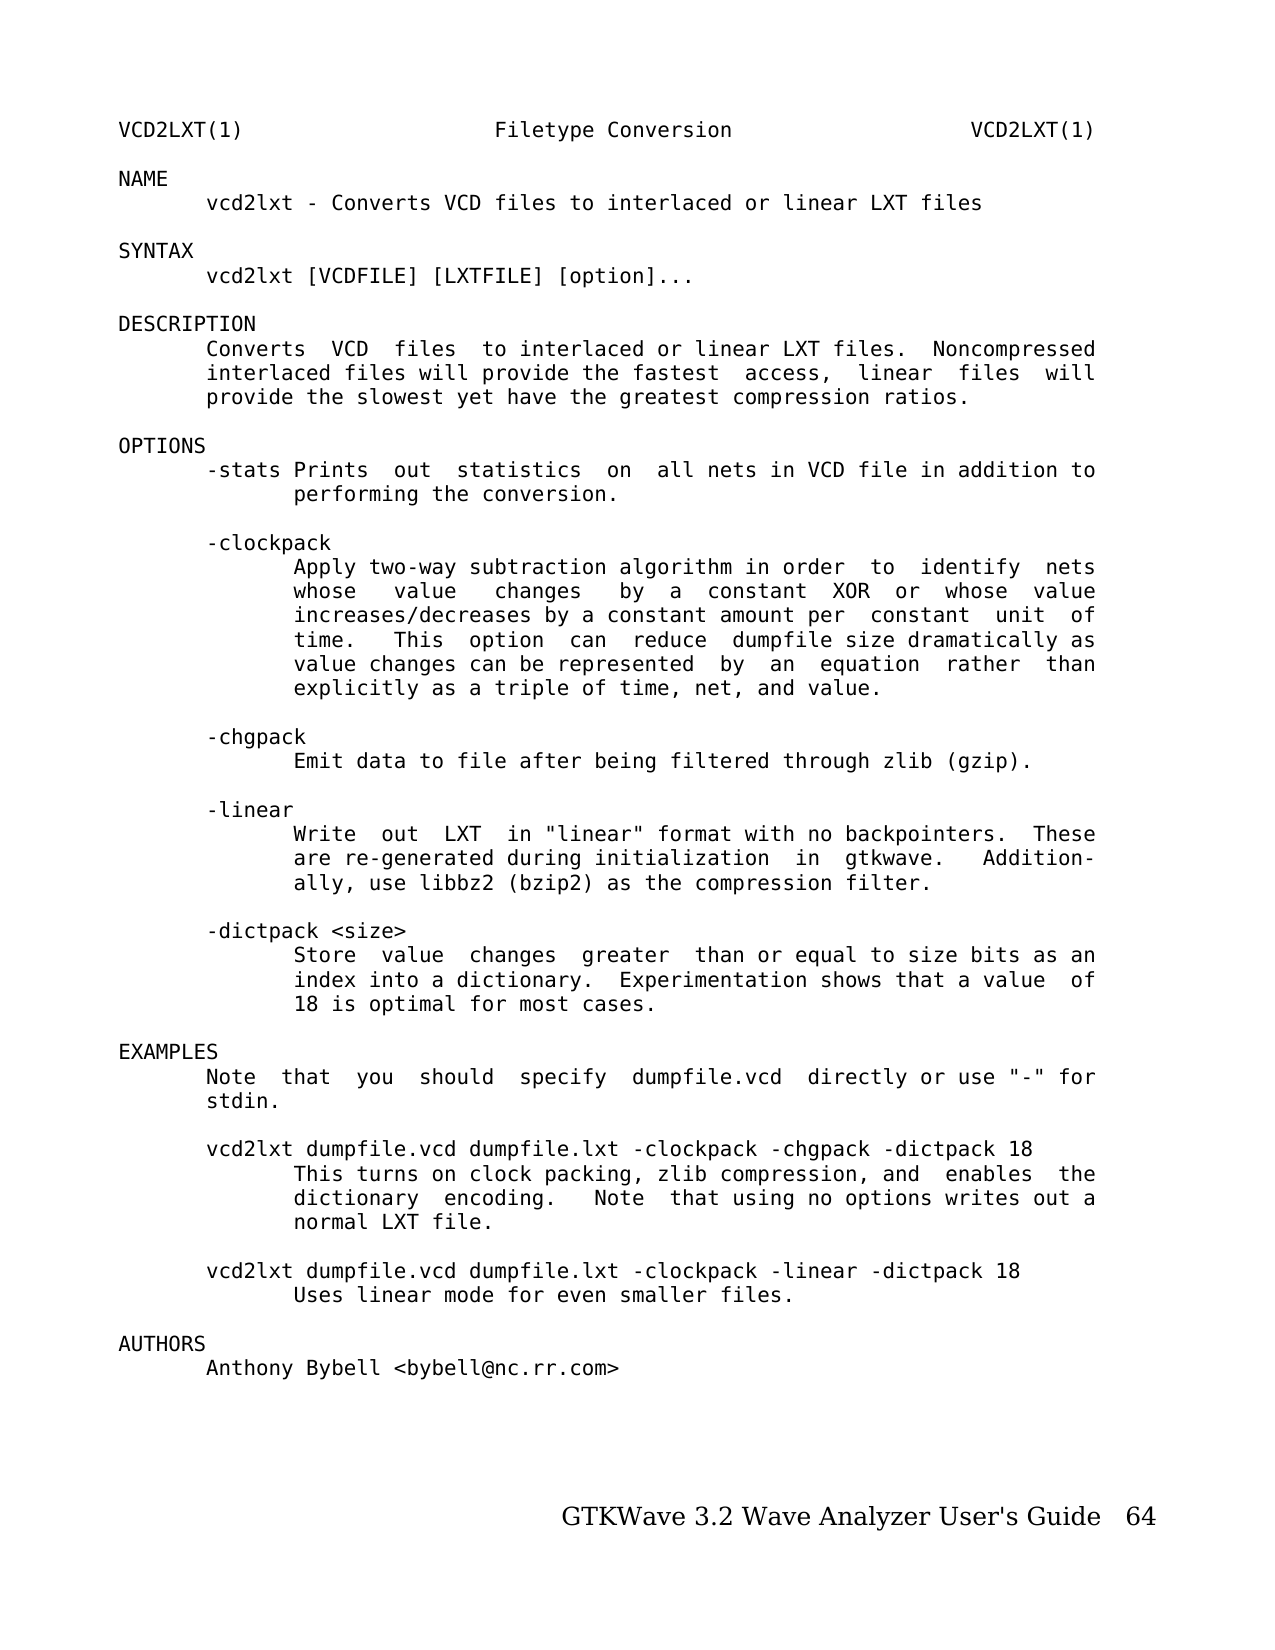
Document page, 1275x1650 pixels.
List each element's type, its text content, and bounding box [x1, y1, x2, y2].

text vcd2lxt dumpfile.vcd dumpfile.lxt -clockpack -linear -dictpack 18 [118, 1259, 1157, 1283]
text Uses linear mode for even smaller files. [118, 1283, 1157, 1307]
text vcd2lxt dumpfile.vcd dumpfile.lxt -clockpack -chgpack -dictpack 18 [118, 1137, 1157, 1162]
text SYNTAX [118, 239, 1157, 264]
text performing the conversion. [118, 482, 1157, 506]
text Note that you should specify dumpfile.vcd directly or use "-" for [118, 1065, 1157, 1089]
text OPTIONS [118, 434, 1157, 458]
text index into a dictionary. Experimentation shows that a value of [118, 968, 1157, 992]
text interlaced files will provide the fastest access, linear files will [118, 361, 1157, 385]
text whose value changes by a constant XOR or whose value [118, 579, 1157, 603]
text NAME [118, 167, 1157, 191]
text explicitly as a triple of time, net, and value. [118, 676, 1157, 701]
text Emit data to file after being filtered through zlib (gzip). [118, 749, 1157, 773]
text Apply two-way subtraction algorithm in order to identify nets [118, 555, 1157, 579]
text are re-generated during initialization in gtkwave. Addition- [118, 846, 1157, 871]
text 18 is optimal for most cases. [118, 992, 1157, 1016]
text stdin. [118, 1089, 1157, 1113]
text ally, use libbz2 (bzip2) as the compression filter. [118, 871, 1157, 895]
text -clockpack [118, 531, 1157, 555]
text -linear [118, 798, 1157, 822]
text time. This option can reduce dumpfile size dramatically as [118, 628, 1157, 652]
text vcd2lxt [VCDFILE] [LXTFILE] [option]... [118, 264, 1157, 288]
text provide the slowest yet have the greatest compression ratios. [118, 385, 1157, 409]
text increases/decreases by a constant amount per constant unit of [118, 603, 1157, 628]
text -dictpack <size> [118, 919, 1157, 943]
text Converts VCD files to interlaced or linear LXT files. Noncompressed [118, 337, 1157, 361]
text This turns on clock packing, zlib compression, and enables the [118, 1162, 1157, 1186]
text EXAMPLES [118, 1040, 1157, 1065]
text Write out LXT in "linear" format with no backpointers. These [118, 822, 1157, 846]
text DESCRIPTION [118, 312, 1157, 337]
text normal LXT file. [118, 1210, 1157, 1234]
text AUTHORS [118, 1332, 1157, 1356]
text vcd2lxt - Converts VCD files to interlaced or linear LXT files [118, 191, 1157, 215]
text VCD2LXT(1) Filetype Conversion VCD2LXT(1) [118, 118, 1157, 142]
text Store value changes greater than or equal to size bits as an [118, 943, 1157, 968]
text Anthony Bybell <bybell@nc.rr.com> [118, 1356, 1157, 1380]
text value changes can be represented by an equation rather than [118, 652, 1157, 676]
text -stats Prints out statistics on all nets in VCD file in addition to [118, 458, 1157, 482]
text -chgpack [118, 725, 1157, 749]
text dictionary encoding. Note that using no options writes out a [118, 1186, 1157, 1210]
